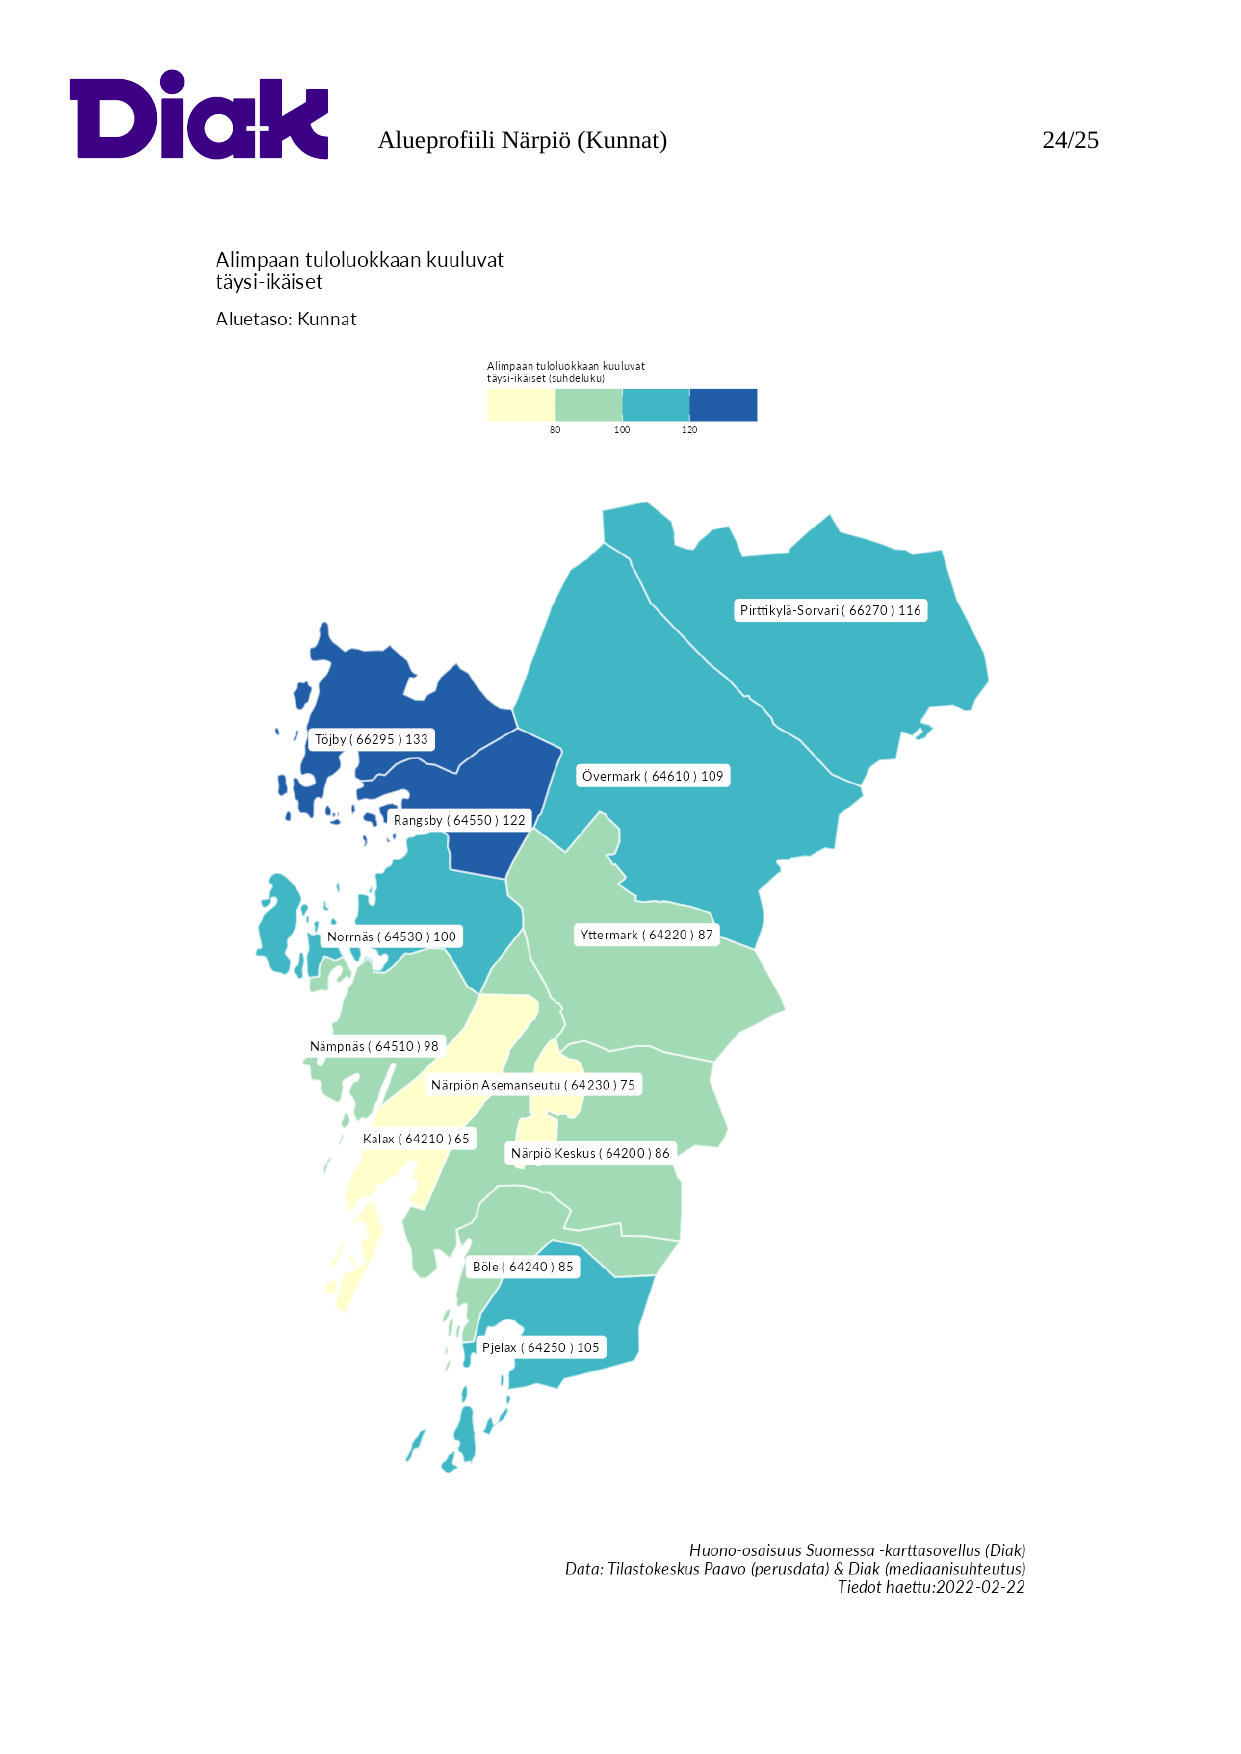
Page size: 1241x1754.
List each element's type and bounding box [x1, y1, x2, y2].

picture [61, 196, 1179, 1651]
